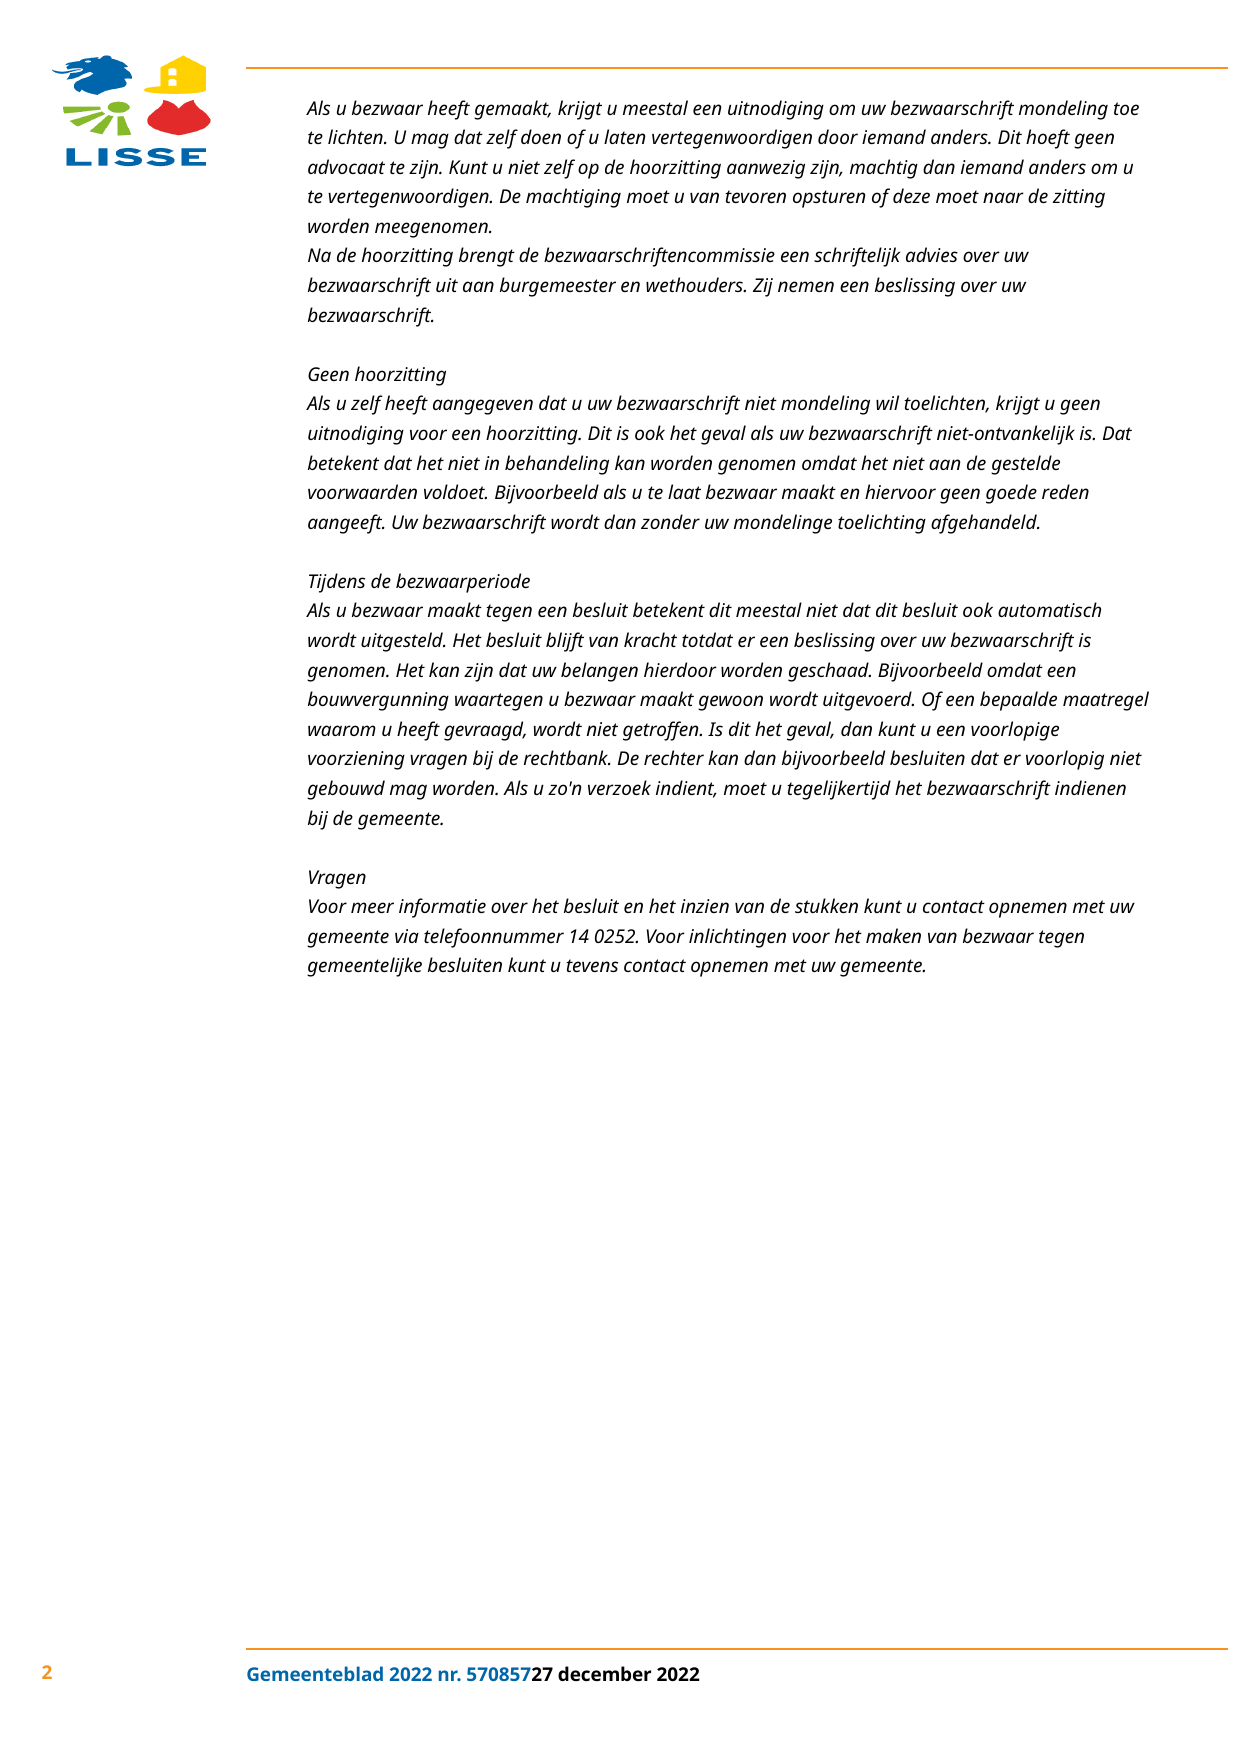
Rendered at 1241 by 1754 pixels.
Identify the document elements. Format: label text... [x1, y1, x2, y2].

list Als u bezwaar heeft gemaakt, krijgt u meestal een uitnodiging om uw bezwaarschrift mondeling toe te lichten. U mag dat zelf doen of u laten vertegenwoordigen door iemand anders. Dit hoeft geen advocaat te zijn. Kunt u niet zelf op de hoorzitting aanwezig zijn, machtig dan iemand anders om u te vertegenwoordigen. De machtiging moet u van tevoren opsturen of deze moet naar de zitting worden meegenomen. [248, 95, 1152, 239]
list Als u bezwaar maakt tegen een besluit betekent dit meestal niet dat dit besluit ook automatisch wordt uitgesteld. Het besluit blijft van kracht totdat er een beslissing over uw bezwaarschrift is genomen. Het kan zijn dat uw belangen hierdoor worden geschaad. Bijvoorbeeld omdat een bouwvergunning waartegen u bezwaar maakt gewoon wordt uitgevoerd. Of een bepaalde maatregel waarom u heeft gevraagd, wordt niet getroffen. Is dit het geval, dan kunt u een voorlopige voorziening vragen bij de rechtbank. De rechter kan dan bijvoorbeeld besluiten dat er voorlopig niet gebouwd mag worden. Als u zo'n verzoek indient, moet u tegelijkertijd het bezwaarschrift indienen bij de gemeente. [248, 598, 1152, 831]
list Als u zelf heeft aangegeven dat u uw bezwaarschrift niet mondeling wil toelichten, krijgt u geen uitnodiging voor een hoorzitting. Dit is ook het geval als uw bezwaarschrift niet-ontvankelijk is. Dat betekent dat het niet in behandeling kan worden genomen omdat het niet aan de gestelde voorwaarden voldoet. Bijvoorbeeld als u te laat bezwaar maakt en hiervoor geen goede reden aangeeft. Uw bezwaarschrift wordt dan zonder uw mondelinge toelichting afgehandeld. [248, 391, 1152, 535]
picture [41, 47, 231, 172]
list Vragen [248, 864, 1152, 890]
list Tijdens de bezwaarperiode [248, 568, 1152, 594]
list Voor meer informatie over het besluit en het inzien van de stukken kunt u contact opnemen met uw gemeente via telefoonnummer 14 0252. Voor inlichtingen voor het maken van bezwaar tegen gemeentelijke besluiten kunt u tevens contact opnemen met uw gemeente. [248, 893, 1152, 978]
list Geen hoorzitting [248, 361, 1152, 387]
list Na de hoorzitting brengt de bezwaarschriftencommissie een schriftelijk advies over uw bezwaarschrift uit aan burgemeester en wethouders. Zij nemen een beslissing over uw bezwaarschrift. [248, 243, 1152, 328]
